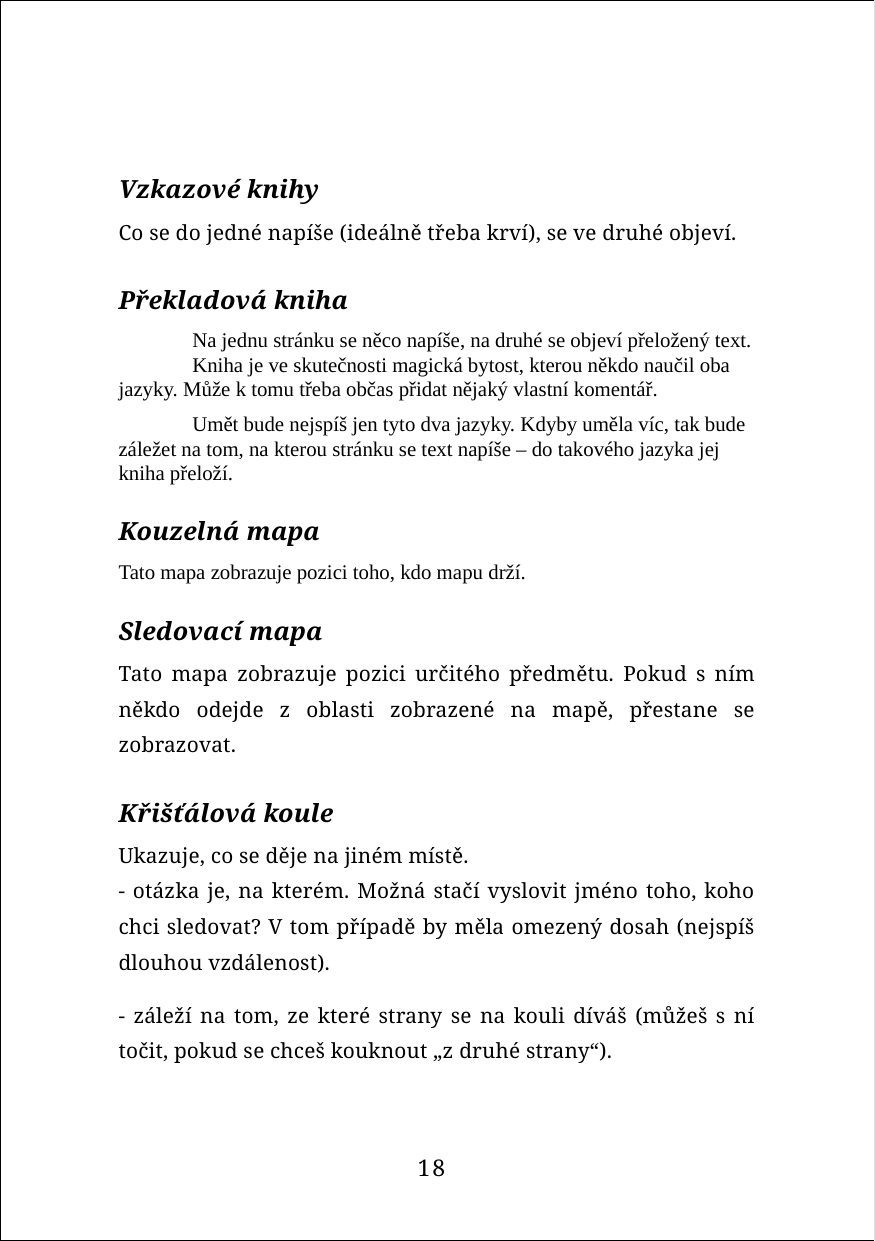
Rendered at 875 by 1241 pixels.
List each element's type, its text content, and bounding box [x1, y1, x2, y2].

subtitle Sledovací mapa [118, 613, 756, 647]
text Na jednu stránku se něco napíše, na druhé se objeví přeložený text. [118, 328, 756, 352]
subtitle Vzkazové knihy [118, 172, 756, 206]
text Co se do jedné napíše (ideálně třeba krví), se ve druhé objeví. [118, 218, 756, 246]
text - záleží na tom, ze které strany se na kouli díváš (můžeš s ní točit, pokud se chceš kouknout „z druhé strany“). [118, 1001, 756, 1065]
text Tato mapa zobrazuje pozici určitého předmětu. Pokud s ním někdo odejde z oblasti zobrazené na mapě, přestane se zobrazovat. [118, 659, 756, 759]
subtitle Překladová kniha [118, 283, 756, 317]
text Kniha je ve skutečnosti magická bytost, kterou někdo naučil oba jazyky. Může k tomu třeba občas přidat nějaký vlastní komentář. [118, 352, 756, 401]
text Umět bude nejspíš jen tyto dva jazyky. Kdyby uměla víc, tak bude záležet na tom, na kterou stránku se text napíše – do takového jazyka jej kniha přeloží. [118, 412, 756, 484]
text Tato mapa zobrazuje pozici toho, kdo mapu drží. [118, 560, 756, 584]
subtitle Kouzelná mapa [118, 514, 756, 548]
text Ukazuje, co se děje na jiném místě. - otázka je, na kterém. Možná stačí vyslovit jméno toho, koho chci sledovat? V tom případě by měla omezený dosah (nejspíš dlouhou vzdálenost). [118, 841, 756, 976]
subtitle Křišťálová koule [118, 795, 756, 829]
